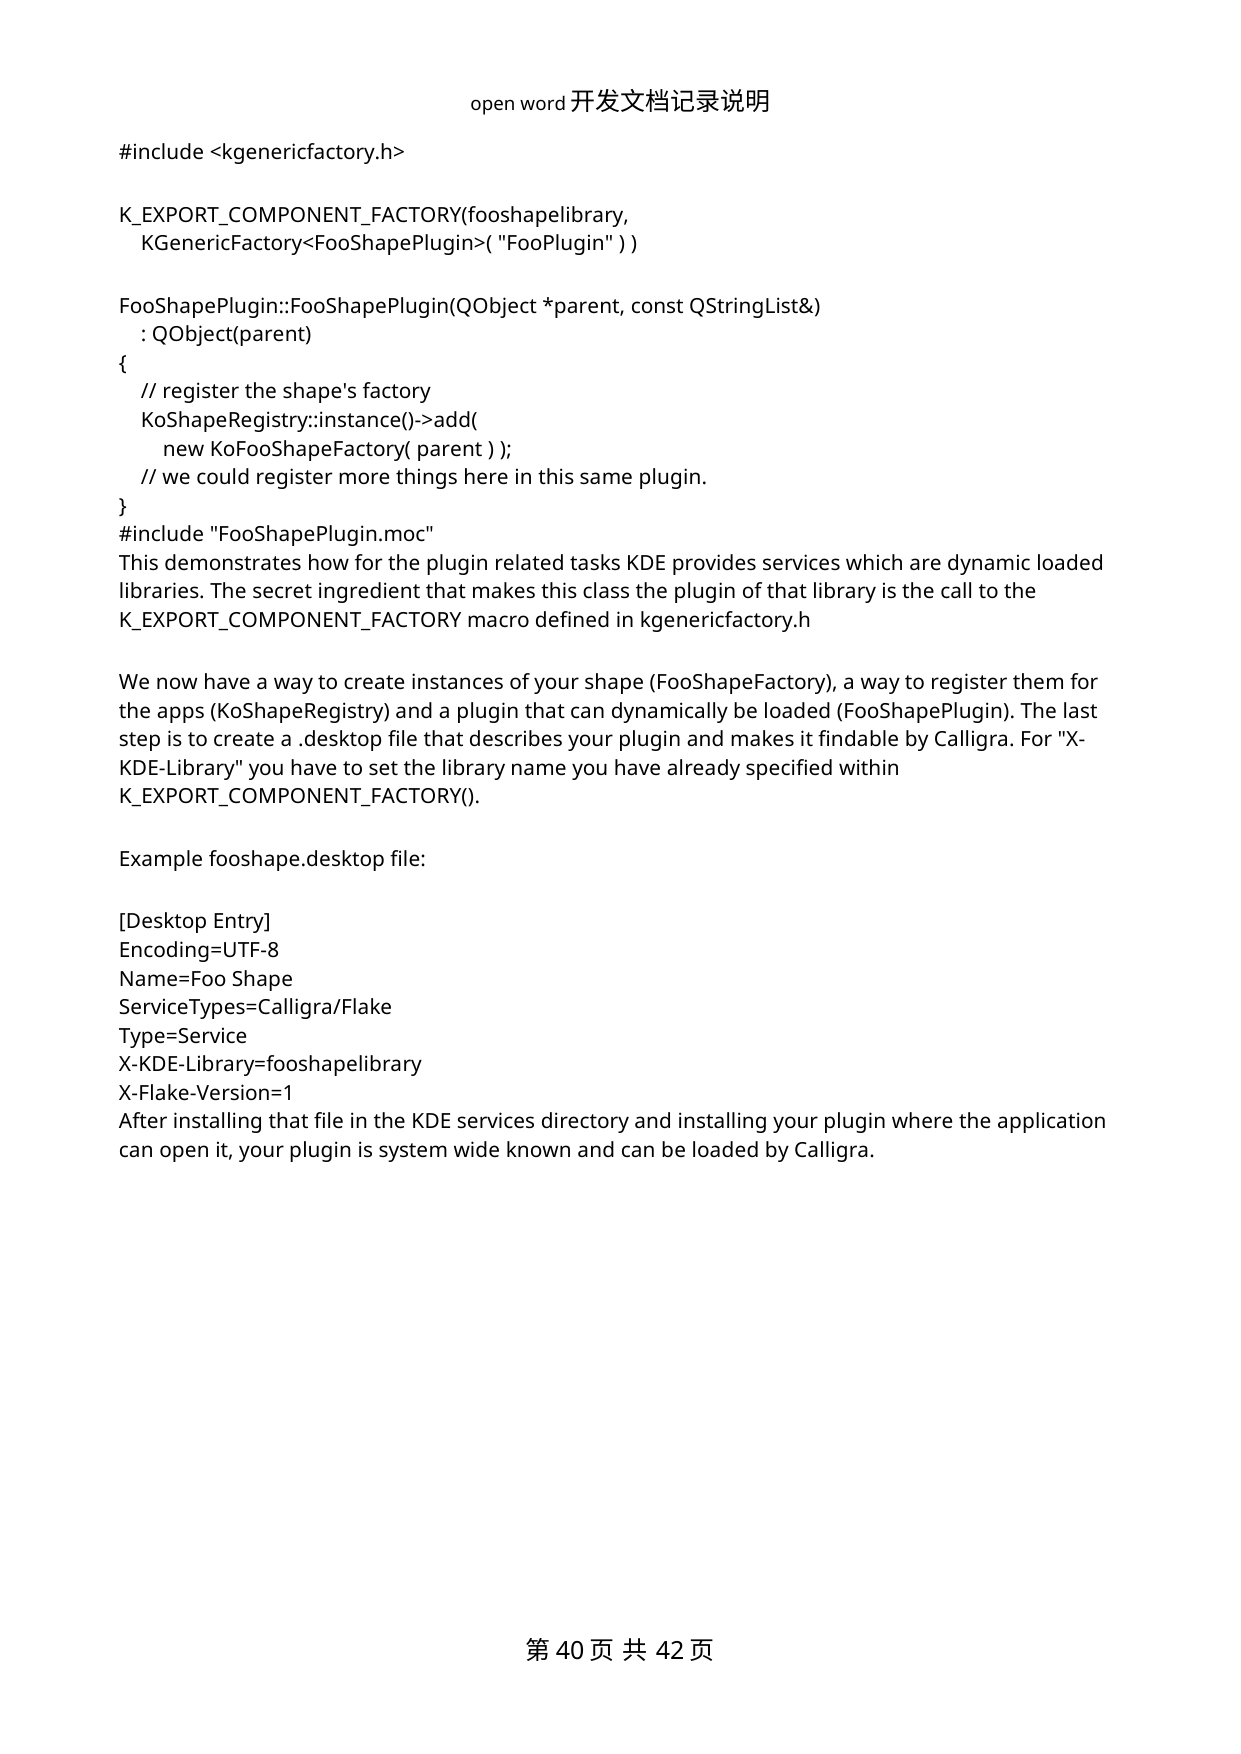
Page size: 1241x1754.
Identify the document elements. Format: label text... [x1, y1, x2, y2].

text KoShapeRegistry::instance()->add( [119, 405, 1121, 433]
text // register the shape's factory [119, 376, 1121, 405]
text } [119, 491, 1121, 519]
text K_EXPORT_COMPONENT_FACTORY(fooshapelibrary, [119, 200, 1121, 228]
text Encoding=UTF-8 [119, 935, 1121, 963]
text : QObject(parent) [119, 319, 1121, 348]
text new KoFooShapeFactory( parent ) ); [119, 433, 1121, 462]
text #include <kgenericfactory.h> [119, 137, 1121, 166]
text // we could register more things here in this same plugin. [119, 462, 1121, 491]
text X-KDE-Library=fooshapelibrary [119, 1049, 1121, 1078]
text Example fooshape.desktop file: [119, 844, 1121, 872]
text X-Flake-Version=1 [119, 1078, 1121, 1106]
text Name=Foo Shape [119, 963, 1121, 992]
text Type=Service [119, 1021, 1121, 1049]
text KGenericFactory<FooShapePlugin>( "FooPlugin" ) ) [119, 228, 1121, 257]
text FooShapePlugin::FooShapePlugin(QObject *parent, const QStringList&) [119, 291, 1121, 319]
text This demonstrates how for the plugin related tasks KDE provides services which are dynamic loaded libraries. The secret ingredient that makes this class the plugin of that library is the call to the K_EXPORT_COMPONENT_FACTORY macro defined in kgenericfactory.h [119, 548, 1121, 633]
text [Desktop Entry] [119, 906, 1121, 935]
text We now have a way to create instances of your shape (FooShapeFactory), a way to register them for the apps (KoShapeRegistry) and a plugin that can dynamically be loaded (FooShapePlugin). The last step is to create a .desktop file that describes your plugin and makes it findable by Calligra. For "X-KDE-Library" you have to set the library name you have already specified within K_EXPORT_COMPONENT_FACTORY(). [119, 667, 1121, 810]
text After installing that file in the KDE services directory and installing your plugin where the application can open it, your plugin is system wide known and can be loaded by Calligra. [119, 1106, 1121, 1163]
text ServiceTypes=Calligra/Flake [119, 992, 1121, 1021]
text { [119, 348, 1121, 376]
text #include "FooShapePlugin.moc" [119, 519, 1121, 548]
